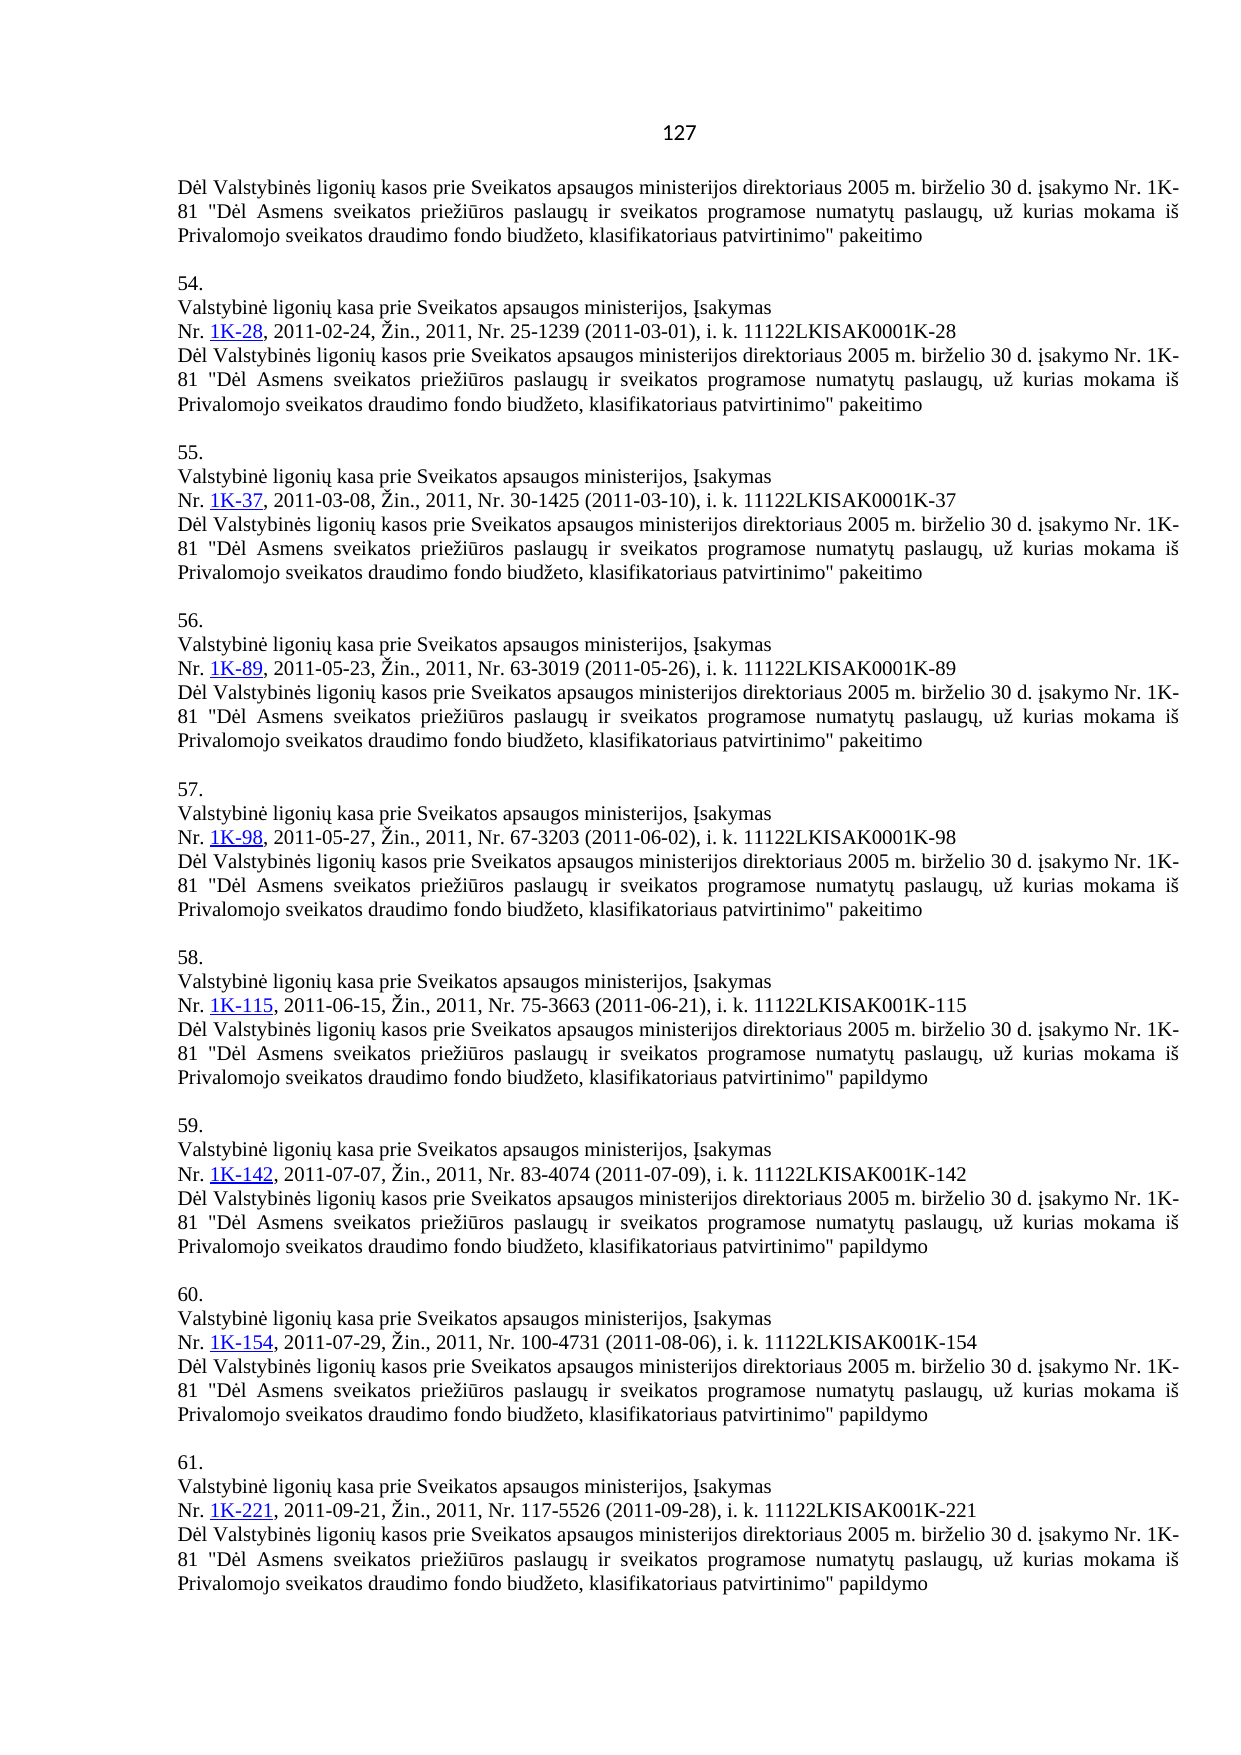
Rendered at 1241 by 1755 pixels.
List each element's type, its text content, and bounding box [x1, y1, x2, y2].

text Dėl Valstybinės ligonių kasos prie Sveikatos apsaugos ministerijos direktoriaus 2005 m. birželio 30 d. įsakymo Nr. 1K-81 "Dėl Asmens sveikatos priežiūros paslaugų ir sveikatos programose numatytų paslaugų, už kurias mokama iš Privalomojo sveikatos draudimo fondo biudžeto, klasifikatoriaus patvirtinimo" pakeitimo [177, 512, 1181, 584]
text Nr. 1K-154, 2011-07-29, Žin., 2011, Nr. 100-4731 (2011-08-06), i. k. 11122LKISAK001K-154 [177, 1330, 1181, 1354]
text Dėl Valstybinės ligonių kasos prie Sveikatos apsaugos ministerijos direktoriaus 2005 m. birželio 30 d. įsakymo Nr. 1K-81 "Dėl Asmens sveikatos priežiūros paslaugų ir sveikatos programose numatytų paslaugų, už kurias mokama iš Privalomojo sveikatos draudimo fondo biudžeto, klasifikatoriaus patvirtinimo" papildymo [177, 1186, 1181, 1258]
text Valstybinė ligonių kasa prie Sveikatos apsaugos ministerijos, Įsakymas [177, 1306, 1181, 1330]
text Valstybinė ligonių kasa prie Sveikatos apsaugos ministerijos, Įsakymas [177, 464, 1181, 488]
text 60. [177, 1282, 1181, 1306]
text 54. [177, 271, 1181, 295]
text Nr. 1K-89, 2011-05-23, Žin., 2011, Nr. 63-3019 (2011-05-26), i. k. 11122LKISAK0001K-89 [177, 656, 1181, 680]
text Valstybinė ligonių kasa prie Sveikatos apsaugos ministerijos, Įsakymas [177, 1137, 1181, 1161]
text Valstybinė ligonių kasa prie Sveikatos apsaugos ministerijos, Įsakymas [177, 295, 1181, 319]
text 57. [177, 776, 1181, 801]
text Nr. 1K-98, 2011-05-27, Žin., 2011, Nr. 67-3203 (2011-06-02), i. k. 11122LKISAK0001K-98 [177, 824, 1181, 849]
text Nr. 1K-37, 2011-03-08, Žin., 2011, Nr. 30-1425 (2011-03-10), i. k. 11122LKISAK0001K-37 [177, 488, 1181, 512]
text Nr. 1K-115, 2011-06-15, Žin., 2011, Nr. 75-3663 (2011-06-21), i. k. 11122LKISAK001K-115 [177, 993, 1181, 1017]
text Valstybinė ligonių kasa prie Sveikatos apsaugos ministerijos, Įsakymas [177, 1474, 1181, 1498]
text Valstybinė ligonių kasa prie Sveikatos apsaugos ministerijos, Įsakymas [177, 632, 1181, 656]
text Dėl Valstybinės ligonių kasos prie Sveikatos apsaugos ministerijos direktoriaus 2005 m. birželio 30 d. įsakymo Nr. 1K-81 "Dėl Asmens sveikatos priežiūros paslaugų ir sveikatos programose numatytų paslaugų, už kurias mokama iš Privalomojo sveikatos draudimo fondo biudžeto, klasifikatoriaus patvirtinimo" pakeitimo [177, 849, 1181, 921]
text Dėl Valstybinės ligonių kasos prie Sveikatos apsaugos ministerijos direktoriaus 2005 m. birželio 30 d. įsakymo Nr. 1K-81 "Dėl Asmens sveikatos priežiūros paslaugų ir sveikatos programose numatytų paslaugų, už kurias mokama iš Privalomojo sveikatos draudimo fondo biudžeto, klasifikatoriaus patvirtinimo" pakeitimo [177, 343, 1181, 416]
text Nr. 1K-221, 2011-09-21, Žin., 2011, Nr. 117-5526 (2011-09-28), i. k. 11122LKISAK001K-221 [177, 1498, 1181, 1522]
text 56. [177, 608, 1181, 632]
text Nr. 1K-142, 2011-07-07, Žin., 2011, Nr. 83-4074 (2011-07-09), i. k. 11122LKISAK001K-142 [177, 1161, 1181, 1186]
text Valstybinė ligonių kasa prie Sveikatos apsaugos ministerijos, Įsakymas [177, 969, 1181, 993]
text Dėl Valstybinės ligonių kasos prie Sveikatos apsaugos ministerijos direktoriaus 2005 m. birželio 30 d. įsakymo Nr. 1K-81 "Dėl Asmens sveikatos priežiūros paslaugų ir sveikatos programose numatytų paslaugų, už kurias mokama iš Privalomojo sveikatos draudimo fondo biudžeto, klasifikatoriaus patvirtinimo" papildymo [177, 1522, 1181, 1594]
text 58. [177, 945, 1181, 969]
text Dėl Valstybinės ligonių kasos prie Sveikatos apsaugos ministerijos direktoriaus 2005 m. birželio 30 d. įsakymo Nr. 1K-81 "Dėl Asmens sveikatos priežiūros paslaugų ir sveikatos programose numatytų paslaugų, už kurias mokama iš Privalomojo sveikatos draudimo fondo biudžeto, klasifikatoriaus patvirtinimo" pakeitimo [177, 175, 1181, 247]
text 59. [177, 1113, 1181, 1137]
text 55. [177, 439, 1181, 464]
text 61. [177, 1450, 1181, 1474]
text Valstybinė ligonių kasa prie Sveikatos apsaugos ministerijos, Įsakymas [177, 801, 1181, 824]
text Nr. 1K-28, 2011-02-24, Žin., 2011, Nr. 25-1239 (2011-03-01), i. k. 11122LKISAK0001K-28 [177, 319, 1181, 343]
text Dėl Valstybinės ligonių kasos prie Sveikatos apsaugos ministerijos direktoriaus 2005 m. birželio 30 d. įsakymo Nr. 1K-81 "Dėl Asmens sveikatos priežiūros paslaugų ir sveikatos programose numatytų paslaugų, už kurias mokama iš Privalomojo sveikatos draudimo fondo biudžeto, klasifikatoriaus patvirtinimo" papildymo [177, 1017, 1181, 1089]
text Dėl Valstybinės ligonių kasos prie Sveikatos apsaugos ministerijos direktoriaus 2005 m. birželio 30 d. įsakymo Nr. 1K-81 "Dėl Asmens sveikatos priežiūros paslaugų ir sveikatos programose numatytų paslaugų, už kurias mokama iš Privalomojo sveikatos draudimo fondo biudžeto, klasifikatoriaus patvirtinimo" pakeitimo [177, 680, 1181, 752]
text Dėl Valstybinės ligonių kasos prie Sveikatos apsaugos ministerijos direktoriaus 2005 m. birželio 30 d. įsakymo Nr. 1K-81 "Dėl Asmens sveikatos priežiūros paslaugų ir sveikatos programose numatytų paslaugų, už kurias mokama iš Privalomojo sveikatos draudimo fondo biudžeto, klasifikatoriaus patvirtinimo" papildymo [177, 1354, 1181, 1426]
